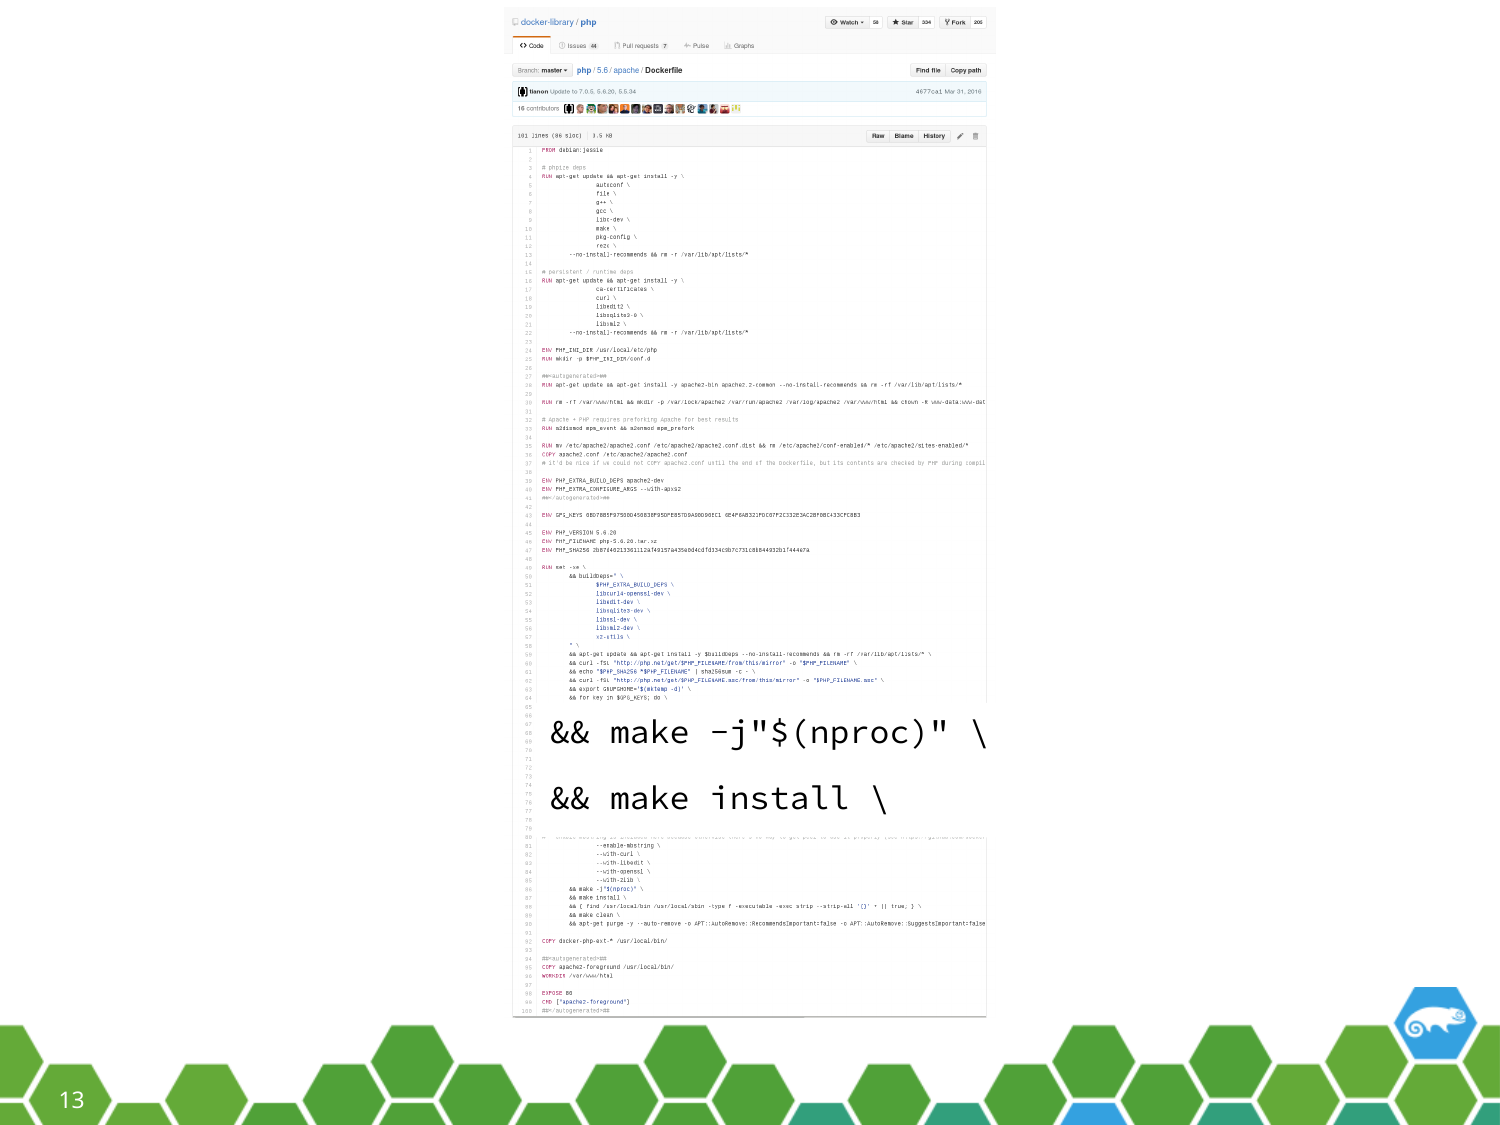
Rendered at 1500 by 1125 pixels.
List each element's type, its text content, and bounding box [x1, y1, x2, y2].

picture [0, 7, 1500, 1125]
text_box && make -j"$(nproc)" \ && make install \ [535, 702, 1005, 838]
